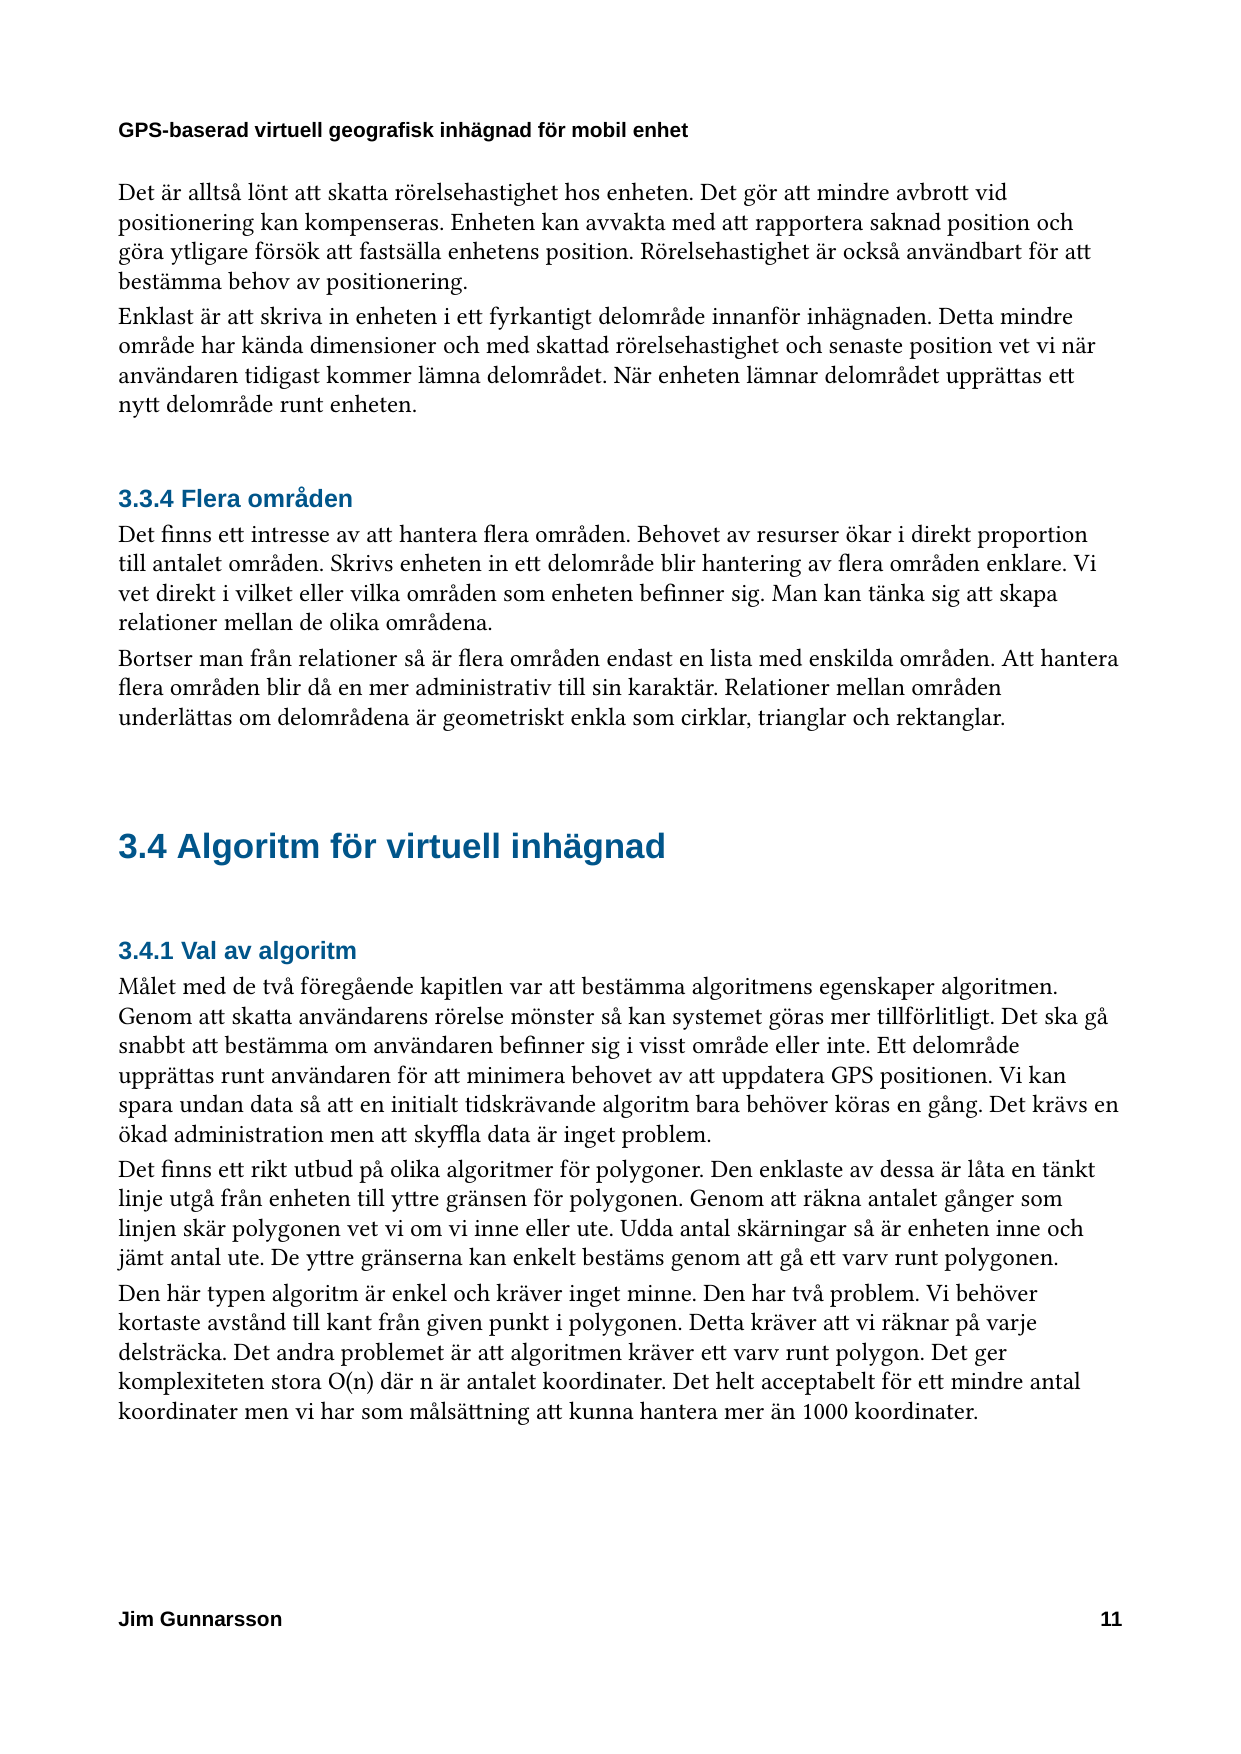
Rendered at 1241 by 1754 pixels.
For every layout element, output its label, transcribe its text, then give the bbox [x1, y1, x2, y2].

subtitle Flera områden [118, 484, 1122, 513]
text Det finns ett rikt utbud på olika algoritmer för polygoner. Den enklaste av dessa är låta en tänkt linje utgå från enheten till yttre gränsen för polygonen. Genom att räkna antalet gånger som linjen skär polygonen vet vi om vi inne eller ute. Udda antal skärningar så är enheten inne och jämt antal ute. De yttre gränserna kan enkelt bestäms genom att gå ett varv runt polygonen. [118, 1154, 1122, 1272]
text Det finns ett intresse av att hantera flera områden. Behovet av resurser ökar i direkt proportion till antalet områden. Skrivs enheten in ett delområde blir hantering av flera områden enklare. Vi vet direkt i vilket eller vilka områden som enheten befinner sig. Man kan tänka sig att skapa relationer mellan de olika områdena. [118, 518, 1122, 636]
text Målet med de två föregående kapitlen var att bestämma algoritmens egenskaper algoritmen. Genom att skatta användarens rörelse mönster så kan systemet göras mer tillförlitligt. Det ska gå snabbt att bestämma om användaren befinner sig i visst område eller inte. Ett delområde upprättas runt användaren för att minimera behovet av att uppdatera GPS positionen. Vi kan spara undan data så att en initialt tidskrävande algoritm bara behöver köras en gång. Det krävs en ökad administration men att skyffla data är inget problem. [118, 971, 1122, 1148]
text Den här typen algoritm är enkel och kräver inget minne. Den har två problem. Vi behöver kortaste avstånd till kant från given punkt i polygonen. Detta kräver att vi räknar på varje delsträcka. Det andra problemet är att algoritmen kräver ett varv runt polygon. Det ger komplexiteten stora O(n) där n är antalet koordinater. Det helt acceptabelt för ett mindre antal koordinater men vi har som målsättning att kunna hantera mer än 1000 koordinater. [118, 1278, 1122, 1425]
text Enklast är att skriva in enheten i ett fyrkantigt delområde innanför inhägnaden. Detta mindre område har kända dimensioner och med skattad rörelsehastighet och senaste position vet vi när användaren tidigast kommer lämna delområdet. När enheten lämnar delområdet upprättas ett nytt delområde runt enheten. [118, 301, 1122, 419]
text Bortser man från relationer så är flera områden endast en lista med enskilda områden. Att hantera flera områden blir då en mer administrativ till sin karaktär. Relationer mellan områden underlättas om delområdena är geometriskt enkla som cirklar, trianglar och rektanglar. [118, 642, 1122, 731]
text Det är alltså lönt att skatta rörelsehastighet hos enheten. Det gör att mindre avbrott vid positionering kan kompenseras. Enheten kan avvakta med att rapportera saknad position och göra ytligare försök att fastsälla enhetens position. Rörelsehastighet är också användbart för att bestämma behov av positionering. [118, 177, 1122, 295]
subtitle Algoritm för virtuell inhägnad [118, 825, 1122, 866]
subtitle Val av algoritm [118, 936, 1122, 965]
